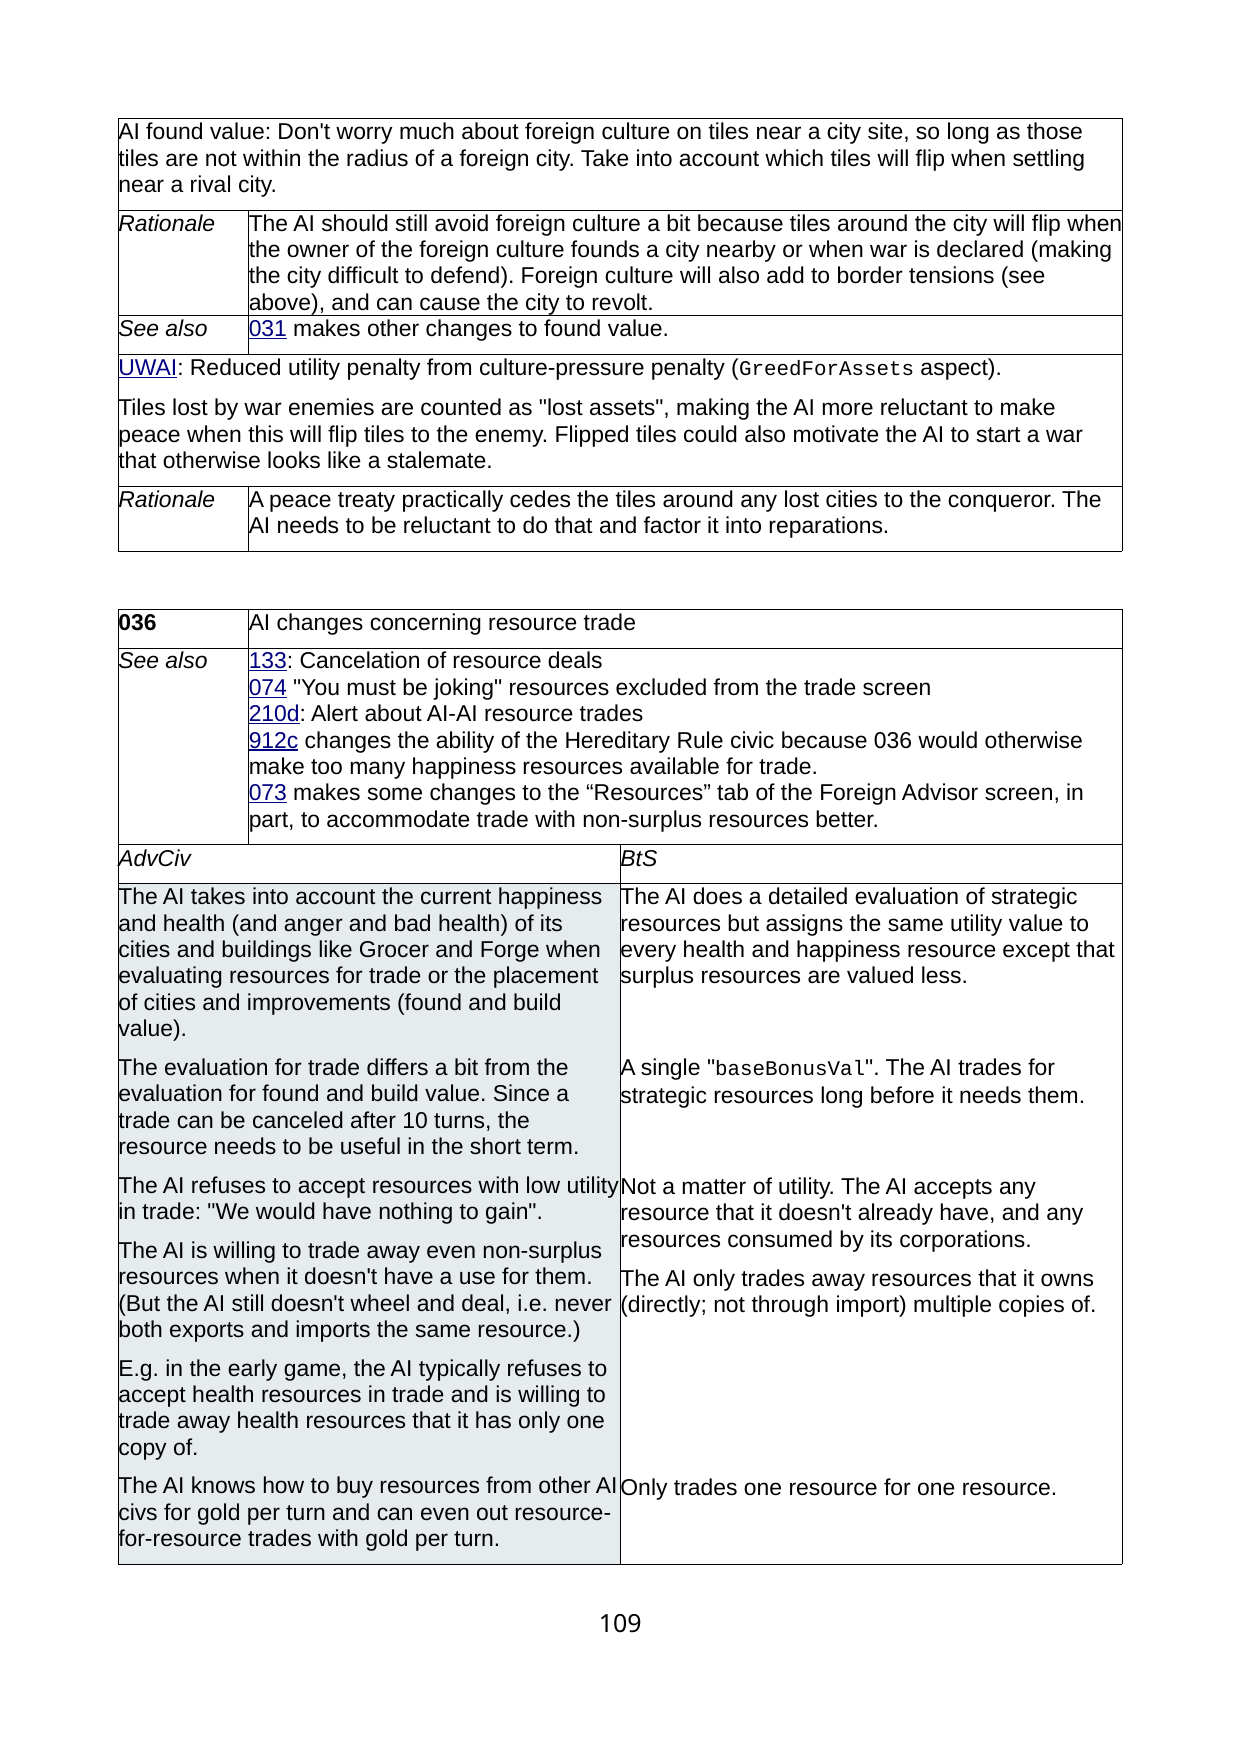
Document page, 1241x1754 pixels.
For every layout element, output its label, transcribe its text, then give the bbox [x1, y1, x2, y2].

table_cell The AI should still avoid foreign culture a bit because tiles around the city will flip when the owner of the foreign culture founds a city nearby or when war is declared (making the city difficult to defend). Foreign culture will also add to border tensions (see above), and can cause the city to revolt. [249, 211, 1122, 315]
table_cell 133: Cancelation of resource deals 074 "You must be joking" resources excluded from the trade screen 210d: Alert about AI-AI resource trades 912c changes the ability of the Hereditary Rule civic because 036 would otherwise make too many happiness resources available for trade. 073 makes some changes to the “Resources” tab of the Foreign Advisor screen, in part, to accommodate trade with non-surplus resources better. [249, 649, 1122, 844]
table_cell See also [119, 649, 248, 844]
table_cell UWAI: Reduced utility penalty from culture-pressure penalty (GreedForAssets aspect). Tiles lost by war enemies are counted as "lost assets", making the AI more reluctant to make peace when this will flip tiles to the enemy. Flipped tiles could also motivate the AI to start a war that otherwise looks like a stalemate. [119, 355, 1122, 486]
table_cell BtS [621, 845, 1122, 883]
table_cell 031 makes other changes to found value. [249, 316, 1122, 354]
table_cell The AI does a detailed evaluation of strategic resources but assigns the same utility value to every health and happiness resource except that surplus resources are valued less. A single "baseBonusVal". The AI trades for strategic resources long before it needs them. Not a matter of utility. The AI accepts any resource that it doesn't already have, and any resources consumed by its corporations. The AI only trades away resources that it owns (directly; not through import) multiple copies of. Only trades one resource for one resource. [621, 884, 1122, 1564]
table_cell Rationale [119, 487, 248, 551]
table_cell The AI takes into account the current happiness and health (and anger and bad health) of its cities and buildings like Grocer and Forge when evaluating resources for trade or the placement of cities and improvements (found and build value). The evaluation for trade differs a bit from the evaluation for found and build value. Since a trade can be canceled after 10 turns, the resource needs to be useful in the short term. The AI refuses to accept resources with low utility in trade: "We would have nothing to gain". The AI is willing to trade away even non-surplus resources when it doesn't have a use for them. (But the AI still doesn't wheel and deal, i.e. never both exports and imports the same resource.) E.g. in the early game, the AI typically refuses to accept health resources in trade and is willing to trade away health resources that it has only one copy of. The AI knows how to buy resources from other AI civs for gold per turn and can even out resource-for-resource trades with gold per turn. [119, 884, 620, 1564]
table_header 036 [119, 610, 248, 647]
table_cell Rationale [119, 211, 248, 315]
table_header AI changes concerning resource trade [249, 610, 1122, 647]
table_cell AdvCiv [119, 845, 620, 883]
table_cell AI found value: Don't worry much about foreign culture on tiles near a city site, so long as those tiles are not within the radius of a foreign city. Take into account which tiles will flip when settling near a rival city. [119, 119, 1122, 210]
table_cell A peace treaty practically cedes the tiles around any lost cities to the conqueror. The AI needs to be reluctant to do that and factor it into reparations. [249, 487, 1122, 551]
table_cell See also [119, 316, 248, 354]
